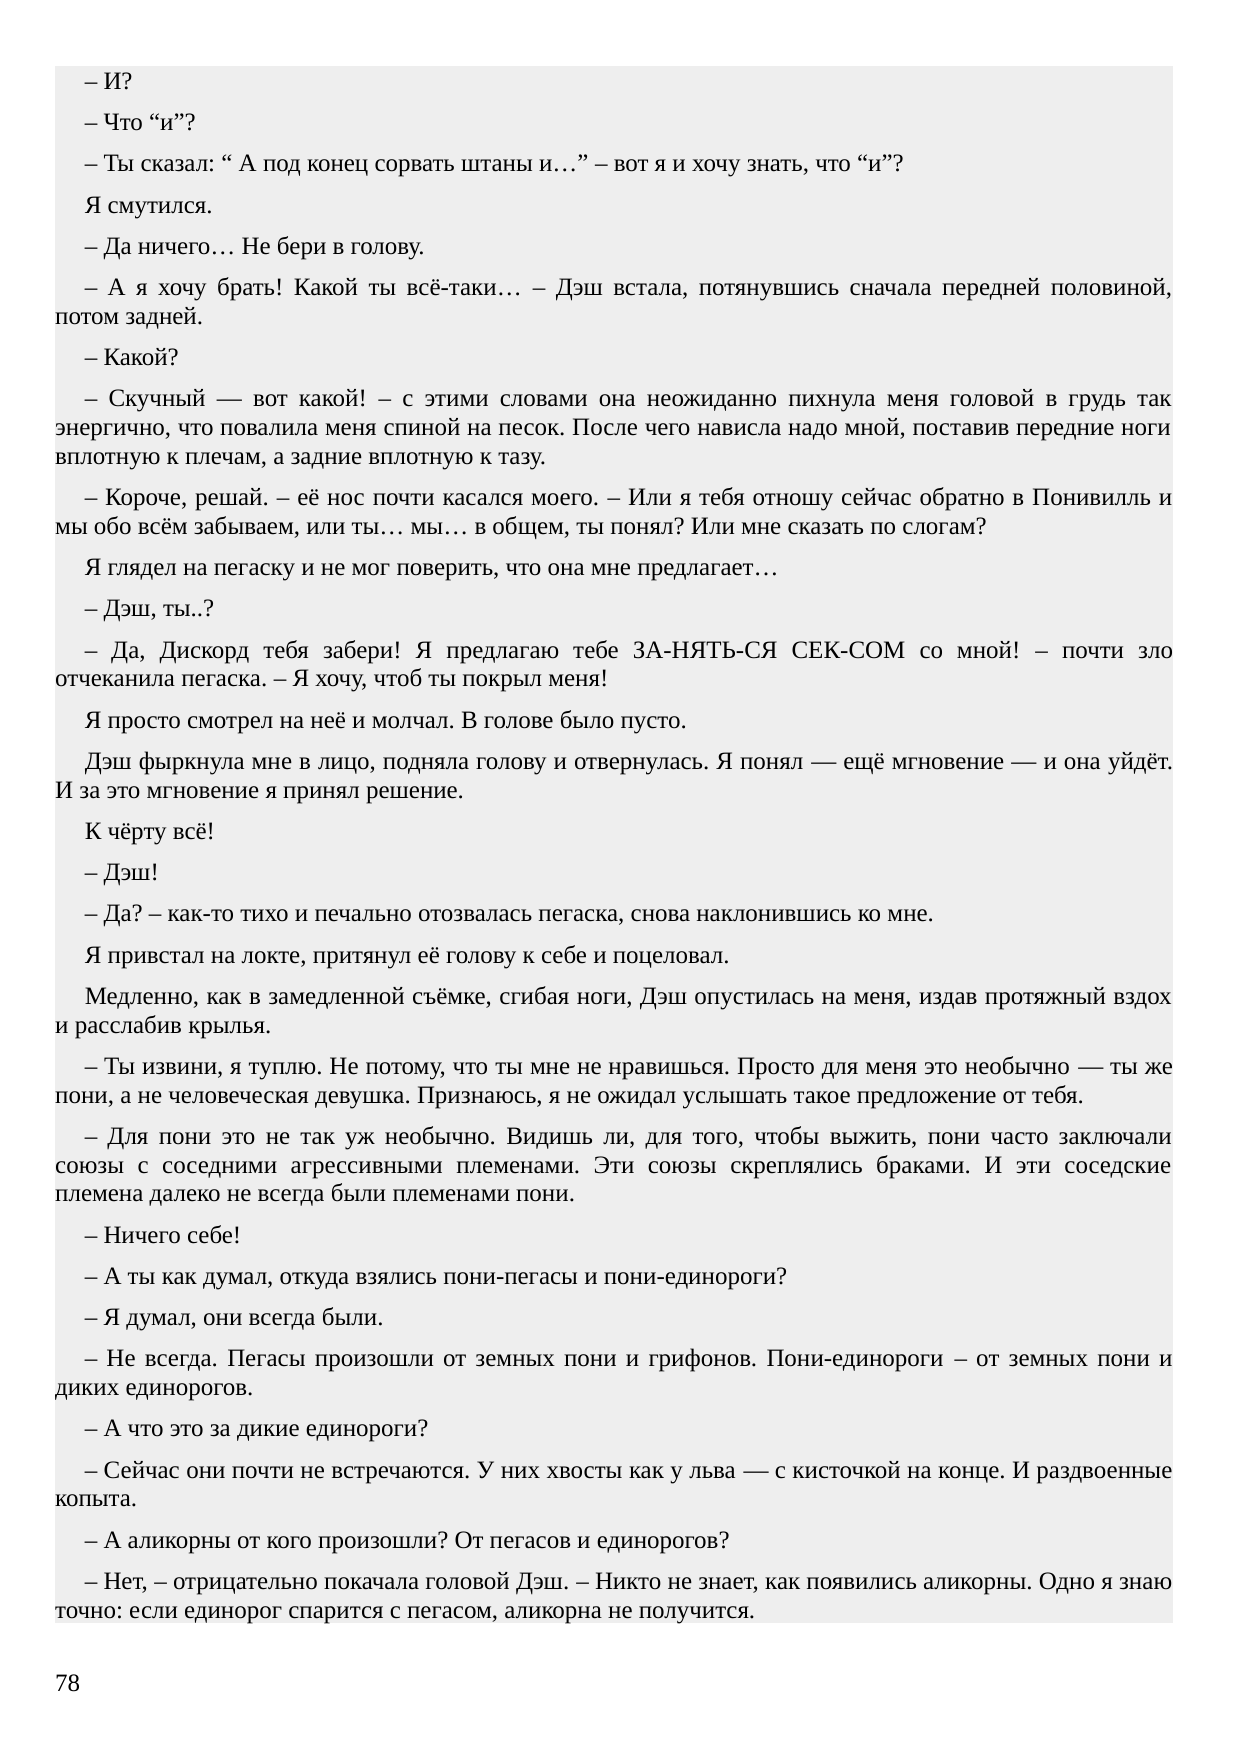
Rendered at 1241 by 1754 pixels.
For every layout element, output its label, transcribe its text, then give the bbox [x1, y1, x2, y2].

text – Ты извини, я туплю. Не потому, что ты мне не нравишься. Просто для меня это необычно — ты же пони, а не человеческая девушка. Признаюсь, я не ожидал услышать такое предложение от тебя. [55, 1051, 1173, 1108]
text – Да, Дискорд тебя забери! Я предлагаю тебе ЗА-НЯТЬ-СЯ СЕК-СОМ со мной! – почти зло отчеканила пегаска. – Я хочу, чтоб ты покрыл меня! [55, 635, 1173, 692]
text – Сейчас они почти не встречаются. У них хвосты как у льва — с кисточкой на конце. И раздвоенные копыта. [55, 1455, 1173, 1512]
text – Да? – как-то тихо и печально отозвалась пегаска, снова наклонившись ко мне. [55, 898, 1173, 927]
text – Что “и”? [55, 107, 1173, 136]
text Я просто смотрел на неё и молчал. В голове было пусто. [55, 705, 1173, 733]
text – Не всегда. Пегасы произошли от земных пони и грифонов. Пони-единороги – от земных пони и диких единорогов. [55, 1343, 1173, 1401]
text – А ты как думал, откуда взялись пони-пегасы и пони-единороги? [55, 1261, 1173, 1290]
text – А аликорны от кого произошли? От пегасов и единорогов? [55, 1525, 1173, 1553]
text – Для пони это не так уж необычно. Видишь ли, для того, чтобы выжить, пони часто заключали союзы с соседними агрессивными племенами. Эти союзы скреплялись браками. И эти соседские племена далеко не всегда были племенами пони. [55, 1121, 1173, 1207]
text – Я думал, они всегда были. [55, 1302, 1173, 1331]
text Я смутился. [55, 190, 1173, 218]
text – Ничего себе! [55, 1220, 1173, 1248]
text – Скучный — вот какой! – с этими словами она неожиданно пихнула меня головой в грудь так энергично, что повалила меня спиной на песок. После чего нависла надо мной, поставив передние ноги вплотную к плечам, а задние вплотную к тазу. [55, 383, 1173, 470]
text – Дэш! [55, 857, 1173, 886]
text – Короче, решай. – её нос почти касался моего. – Или я тебя отношу сейчас обратно в Понивилль и мы обо всём забываем, или ты… мы… в общем, ты понял? Или мне сказать по слогам? [55, 482, 1173, 540]
text – Нет, – отрицательно покачала головой Дэш. – Никто не знает, как появились аликорны. Одно я знаю точно: если единорог спарится с пегасом, аликорна не получится. [55, 1566, 1173, 1623]
text – Да ничего… Не бери в голову. [55, 231, 1173, 260]
text Я глядел на пегаску и не мог поверить, что она мне предлагает… [55, 552, 1173, 581]
text – Какой? [55, 342, 1173, 371]
text – Ты сказал: “ А под конец сорвать штаны и…” – вот я и хочу знать, что “и”? [55, 148, 1173, 177]
text Я привстал на локте, притянул её голову к себе и поцеловал. [55, 940, 1173, 968]
text – Дэш, ты..? [55, 593, 1173, 622]
text – А я хочу брать! Какой ты всё-таки… – Дэш встала, потянувшись сначала передней половиной, потом задней. [55, 272, 1173, 330]
text Медленно, как в замедленной съёмке, сгибая ноги, Дэш опустилась на меня, издав протяжный вздох и расслабив крылья. [55, 981, 1173, 1038]
text – И? [55, 66, 1173, 95]
text – А что это за дикие единороги? [55, 1413, 1173, 1442]
text Дэш фыркнула мне в лицо, подняла голову и отвернулась. Я понял — ещё мгновение — и она уйдёт. И за это мгновение я принял решение. [55, 746, 1173, 803]
text К чёрту всё! [55, 816, 1173, 845]
